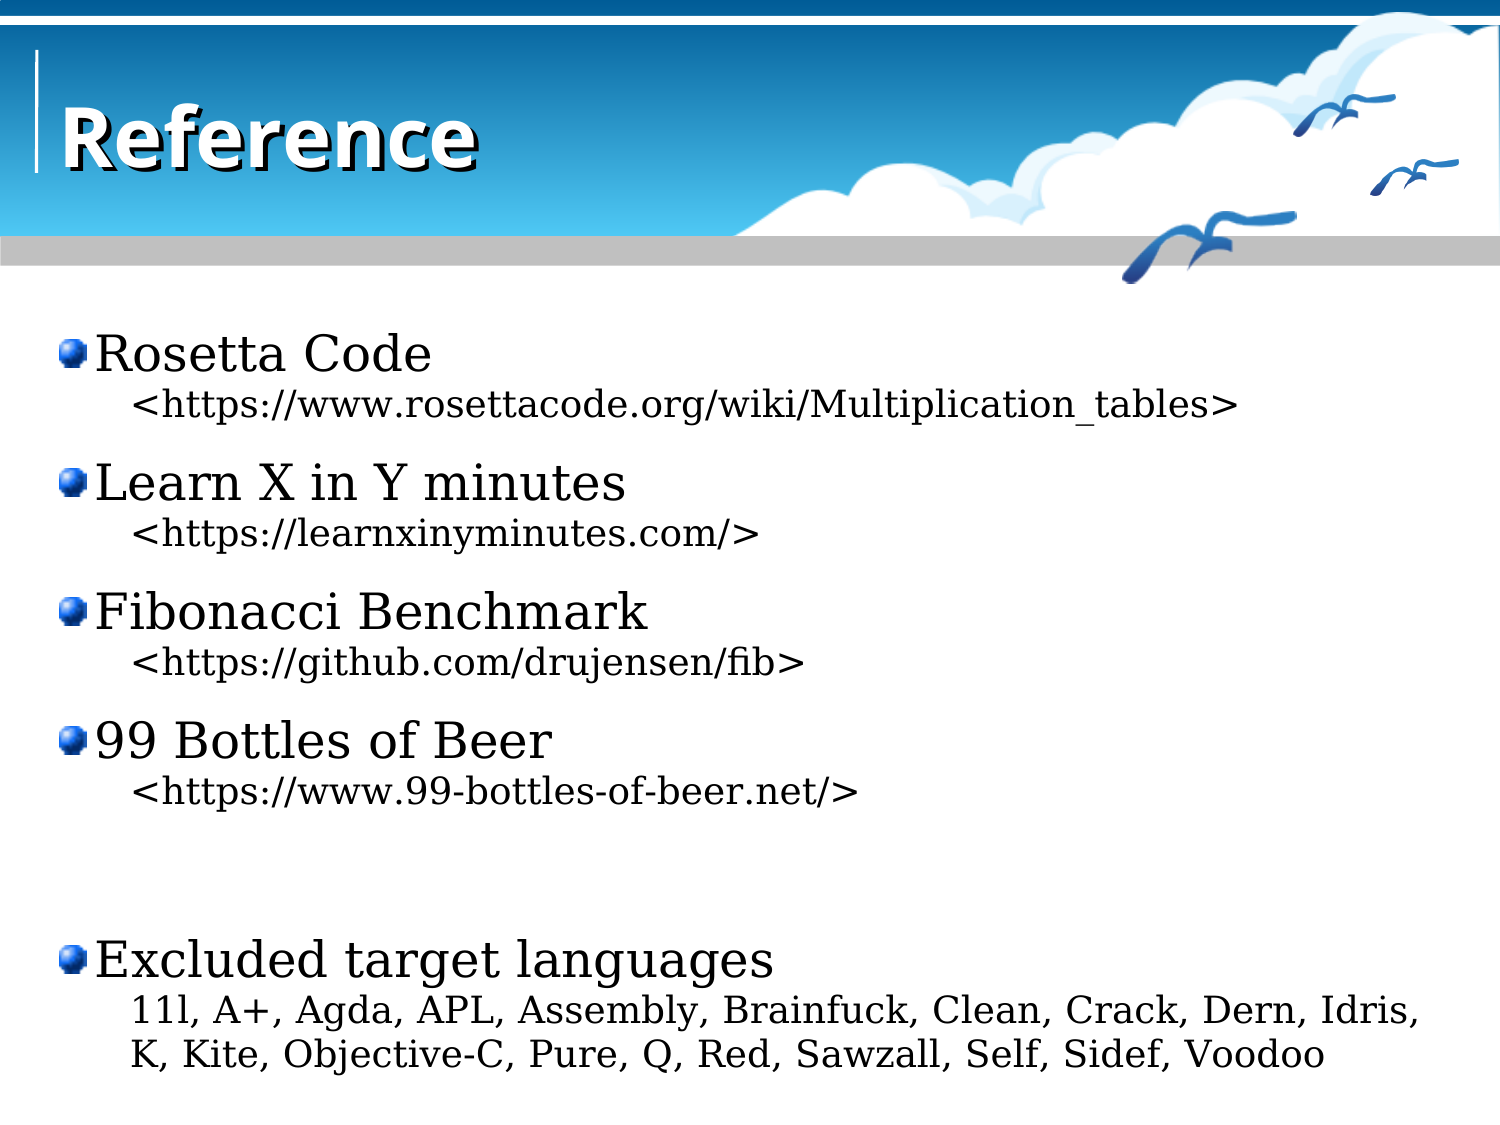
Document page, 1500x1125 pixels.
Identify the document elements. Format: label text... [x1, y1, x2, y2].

title Reference [59, 86, 1465, 186]
list Rosetta Code <https://www.rosettacode.org/wiki/Multiplication_tables> Learn X in Y minutes <https://learnxinyminutes.com/> Fibonacci Benchmark <https://github.com/drujensen/fib> 99 Bottles of Beer <https://www.99-bottles-of-beer.net/> Excluded target languages 11l, A+, Agda, APL, Assembly, Brainfuck, Clean, Crack, Dern, Idris, K, Kite, Objective-C, Pure, Q, Red, Sawzall, Self, Sidef, Voodoo [59, 324, 1453, 1105]
picture [730, 12, 1500, 284]
